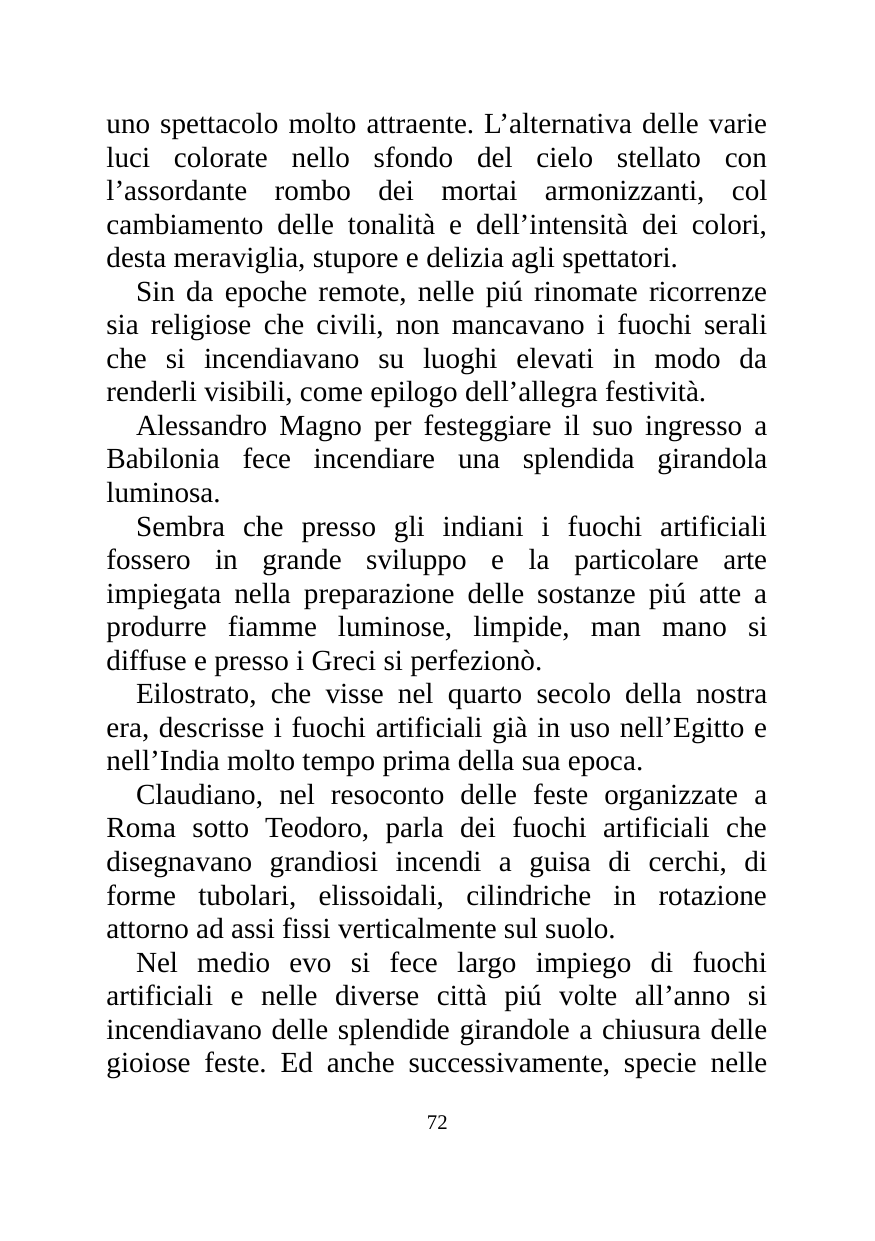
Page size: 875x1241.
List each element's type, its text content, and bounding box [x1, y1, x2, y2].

text uno spettacolo molto attraente. L’alternativa delle varie luci colorate nello sfondo del cielo stellato con l’assordante rombo dei mortai armonizzanti, col cambiamento delle tonalità e dell’intensità dei colori, desta meraviglia, stupore e delizia agli spettatori. [106, 106, 768, 274]
text Claudiano, nel resoconto delle feste organizzate a Roma sotto Teodoro, parla dei fuochi artificiali che disegnavano grandiosi incendi a guisa di cerchi, di forme tubolari, elissoidali, cilindriche in rotazione attorno ad assi fissi verticalmente sul suolo. [106, 777, 768, 945]
text Eilostrato, che visse nel quarto secolo della nostra era, descrisse i fuochi artificiali già in uso nell’Egitto e nell’India molto tempo prima della sua epoca. [106, 676, 768, 777]
text Alessandro Magno per festeggiare il suo ingresso a Babilonia fece incendiare una splendida girandola luminosa. [106, 408, 768, 509]
text Sin da epoche remote, nelle piú rinomate ricorrenze sia religiose che civili, non mancavano i fuochi serali che si incendiavano su luoghi elevati in modo da renderli visibili, come epilogo dell’allegra festività. [106, 274, 768, 408]
text Sembra che presso gli indiani i fuochi artificiali fossero in grande sviluppo e la particolare arte impiegata nella preparazione delle sostanze piú atte a produrre fiamme luminose, limpide, man mano si diffuse e presso i Greci si perfezionò. [106, 509, 768, 676]
text Nel medio evo si fece largo impiego di fuochi artificiali e nelle diverse città piú volte all’anno si incendiavano delle splendide girandole a chiusura delle gioiose feste. Ed anche successivamente, specie nelle [106, 945, 768, 1079]
